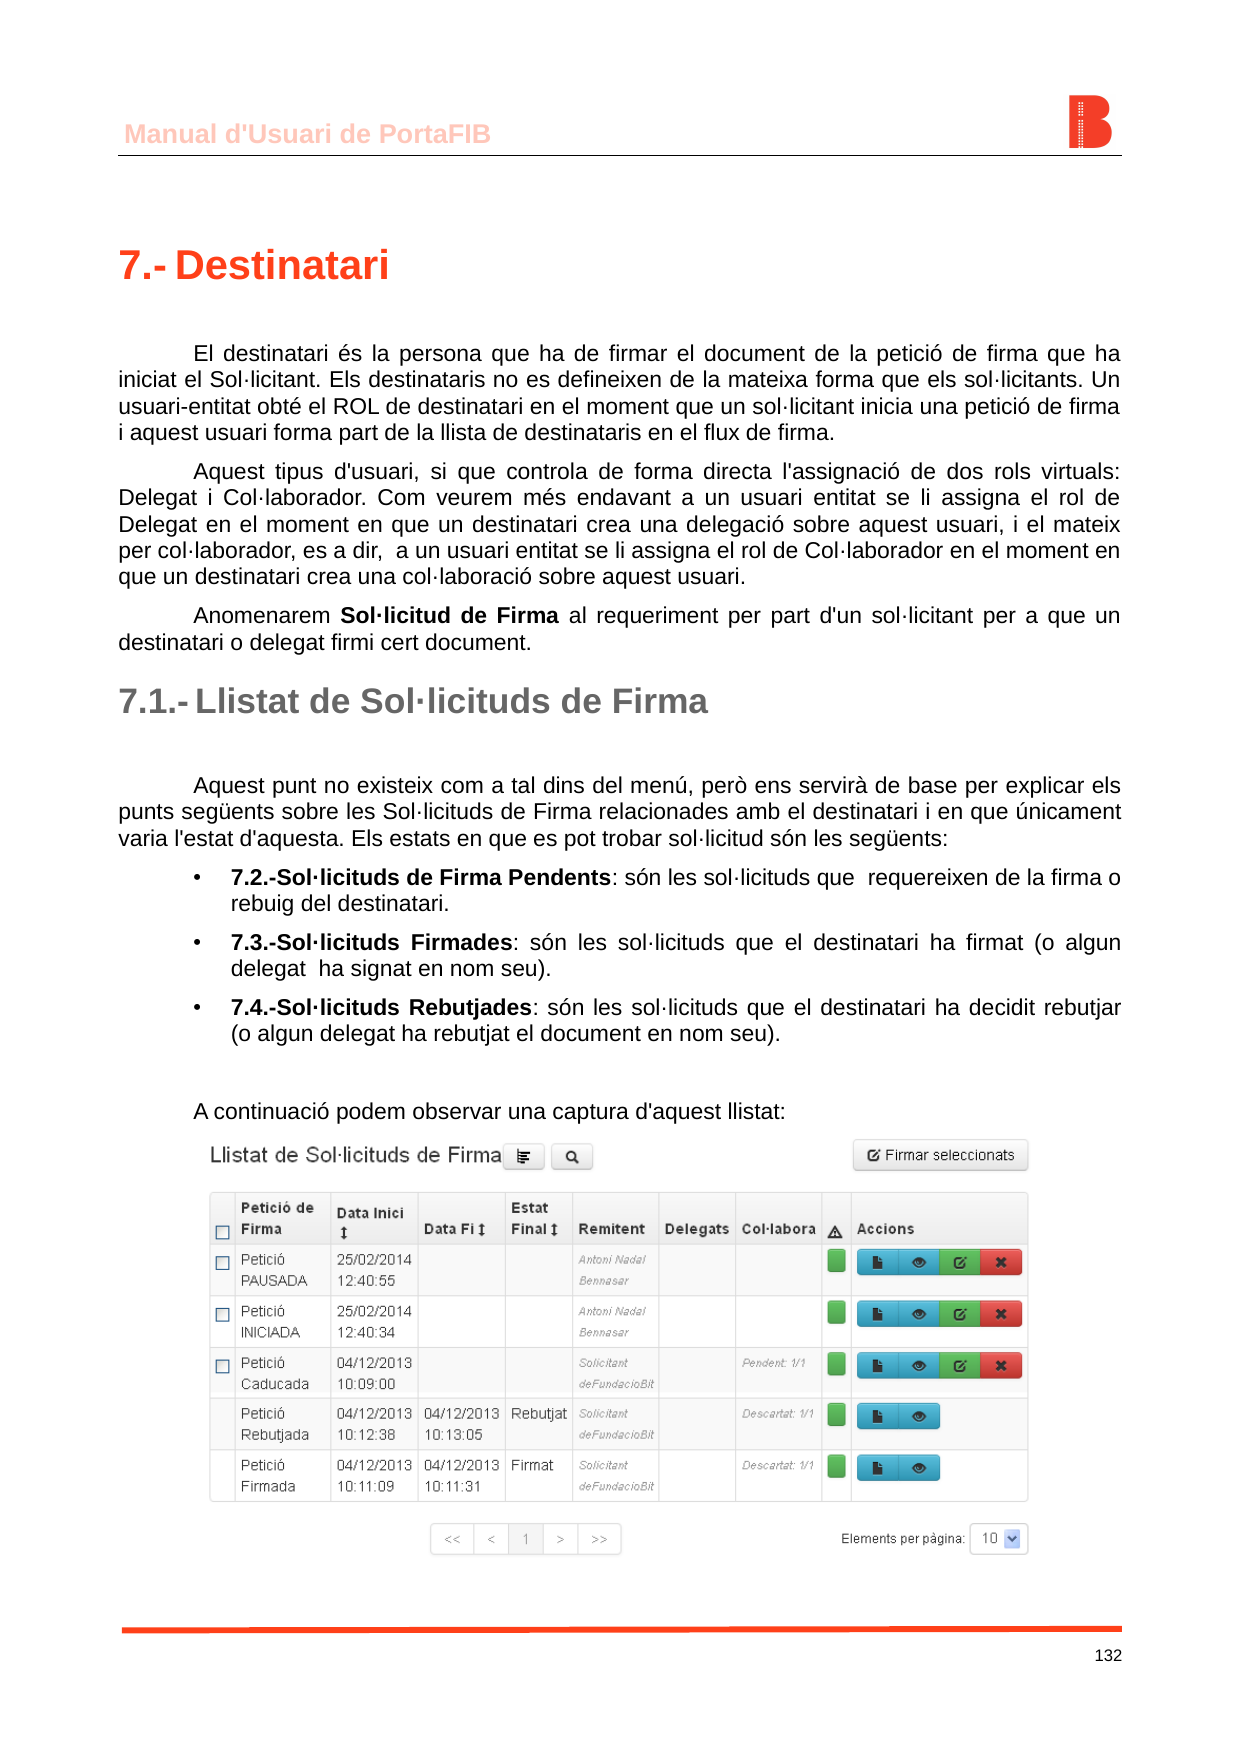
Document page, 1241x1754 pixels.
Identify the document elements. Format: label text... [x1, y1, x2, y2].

text Aquest punt no existeix com a tal dins del menú, però ens servirà de base per explicar els punts següents sobre les Sol·licituds de Firma relacionades amb el destinatari i en que únicament varia l'estat d'aquesta. Els estats en que es pot trobar sol·licitud són les següents: [118, 772, 1122, 851]
list 7.2.-Sol·licituds de Firma Pendents: són les sol·licituds que requereixen de la firma o rebuig del destinatari. [193, 863, 1122, 916]
text A continuació podem observar una captura d'aquest llistat: [118, 1098, 1122, 1124]
picture [201, 1136, 1039, 1559]
list 7.3.-Sol·licituds Firmades: són les sol·licituds que el destinatari ha firmat (o algun delegat ha signat en nom seu). [193, 929, 1122, 981]
text Aquest tipus d'usuari, si que controla de forma directa l'assignació de dos rols virtuals: Delegat i Col·laborador. Com veurem més endavant a un usuari entitat se li assigna el rol de Delegat en el moment en que un destinatari crea una delegació sobre aquest usuari, i el mateix per col·laborador, es a dir, a un usuari entitat se li assigna el rol de Col·laborador en el moment en que un destinatari crea una col·laboració sobre aquest usuari. [118, 458, 1122, 590]
text Anomenarem Sol·licitud de Firma al requeriment per part d'un sol·licitant per a que un destinatari o delegat firmi cert document. [118, 602, 1122, 655]
subtitle Destinatari [118, 241, 1122, 289]
text El destinatari és la persona que ha de firmar el document de la petició de firma que ha iniciat el Sol·licitant. Els destinataris no es defineixen de la mateixa forma que els sol·licitants. Un usuari-entitat obté el ROL de destinatari en el moment que un sol·licitant inicia una petició de firma i aquest usuari forma part de la llista de destinataris en el flux de firma. [118, 340, 1122, 445]
subtitle Llistat de Sol·licituds de Firma [118, 680, 1122, 721]
list 7.4.-Sol·licituds Rebutjades: són les sol·licituds que el destinatari ha decidit rebutjar (o algun delegat ha rebutjat el document en nom seu). [193, 994, 1122, 1047]
picture [1063, 94, 1117, 150]
